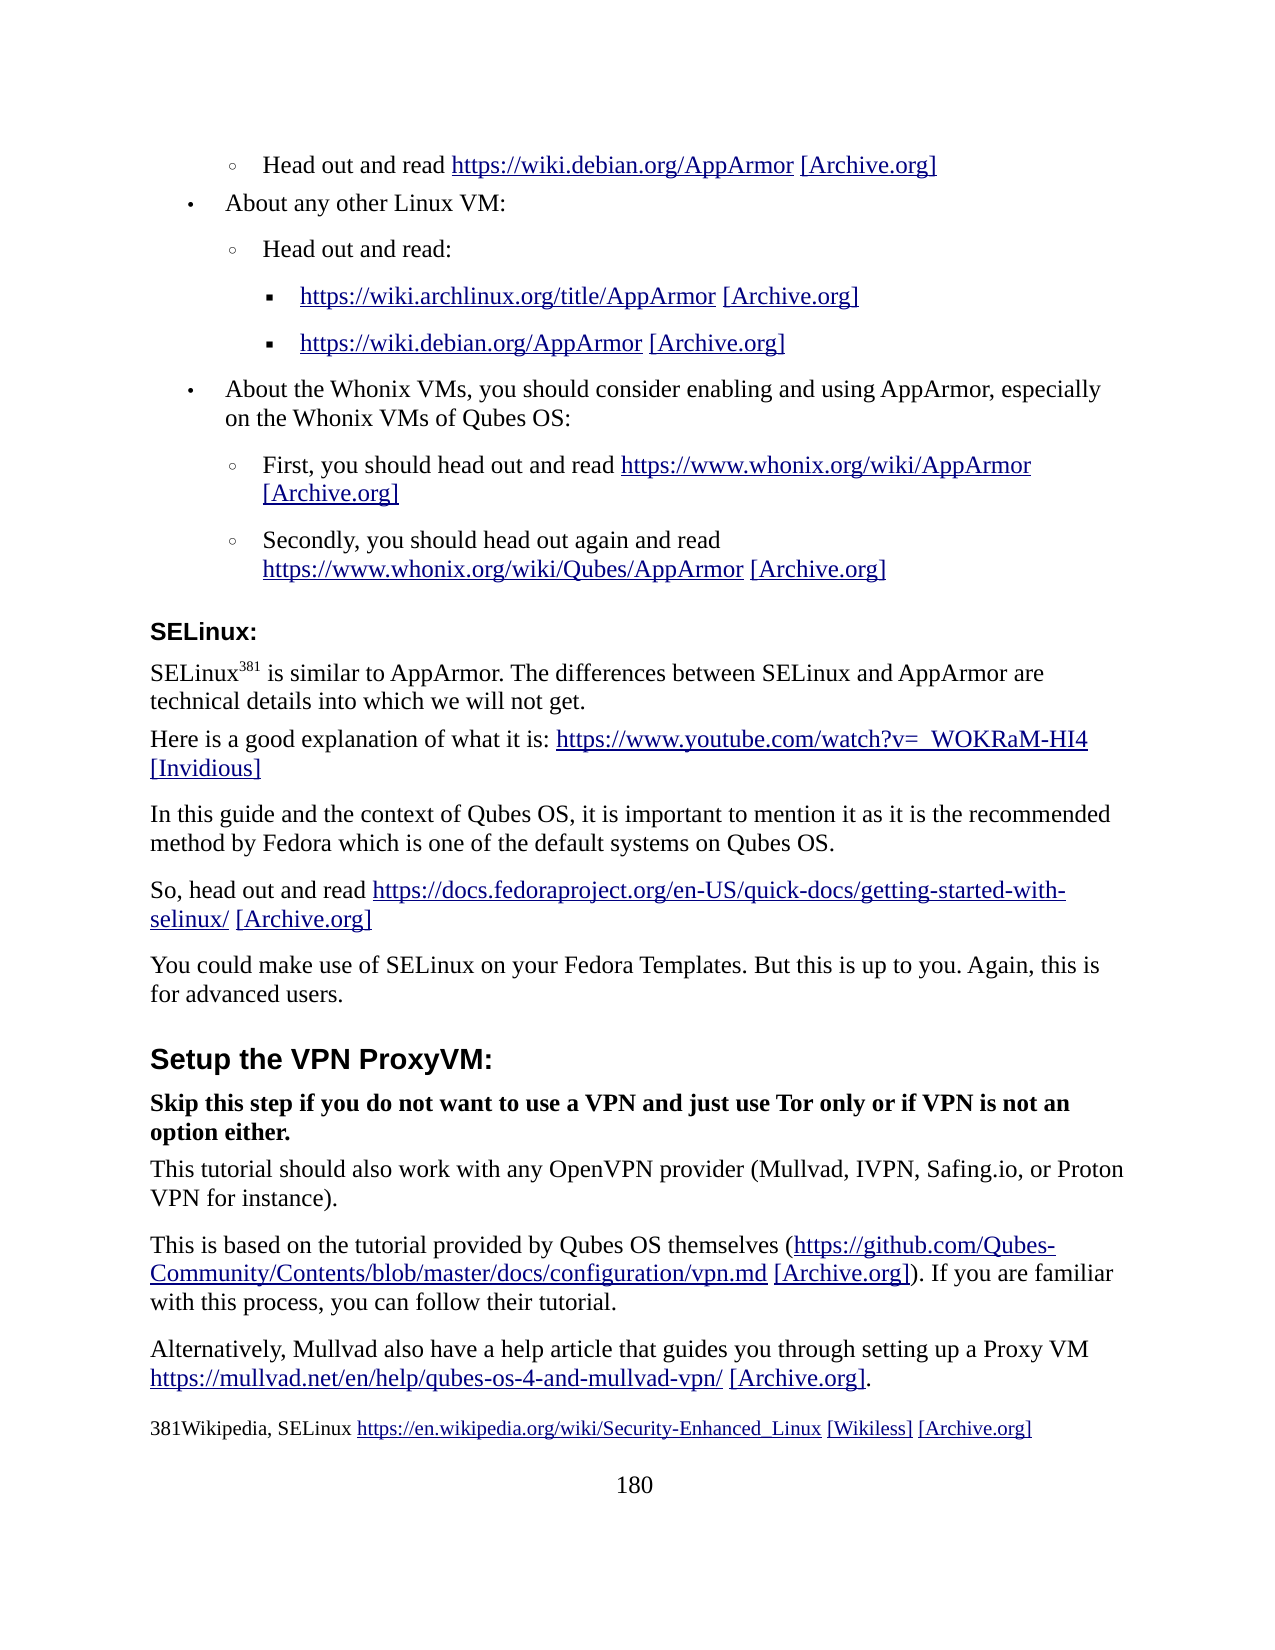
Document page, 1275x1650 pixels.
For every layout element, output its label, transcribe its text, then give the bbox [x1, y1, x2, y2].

list Head out and read https://wiki.debian.org/AppArmor [Archive.org] [225, 150, 1125, 179]
text SELinux is similar to AppArmor. The differences between SELinux and AppArmor are technical details into which we will not get. [150, 658, 1125, 715]
subtitle SELinux: [150, 617, 1125, 645]
list Head out and read: [225, 234, 1125, 263]
list About any other Linux VM: [187, 188, 1125, 216]
list https://wiki.debian.org/AppArmor [Archive.org] [262, 328, 1125, 356]
list Secondly, you should head out again and read https://www.whonix.org/wiki/Qubes/AppArmor [Archive.org] [225, 525, 1125, 583]
text In this guide and the context of Qubes OS, it is important to mention it as it is the recommended method by Fedora which is one of the default systems on Qubes OS. [150, 799, 1125, 857]
text This tutorial should also work with any OpenVPN provider (Mullvad, IVPN, Safing.io, or Proton VPN for instance). [150, 1154, 1125, 1212]
subtitle Setup the VPN ProxyVM: [150, 1042, 1125, 1075]
text Skip this step if you do not want to use a VPN and just use Tor only or if VPN is not an option either. [150, 1088, 1125, 1145]
list https://wiki.archlinux.org/title/AppArmor [Archive.org] [262, 281, 1125, 310]
list First, you should head out and read https://www.whonix.org/wiki/AppArmor [Archive.org] [225, 450, 1125, 507]
text Wikipedia, SELinux https://en.wikipedia.org/wiki/Security-Enhanced_Linux [Wikiless] [Archive.org] [150, 1416, 1125, 1440]
list About the Whonix VMs, you should consider enabling and using AppArmor, especially on the Whonix VMs of Qubes OS: [187, 374, 1125, 432]
text This is based on the tutorial provided by Qubes OS themselves (https://github.com/Qubes-Community/Contents/blob/master/docs/configuration/vpn.md [Archive.org]). If you are familiar with this process, you can follow their tutorial. [150, 1230, 1125, 1316]
text So, head out and read https://docs.fedoraproject.org/en-US/quick-docs/getting-started-with-selinux/ [Archive.org] [150, 875, 1125, 932]
text You could make use of SELinux on your Fedora Templates. But this is up to you. Again, this is for advanced users. [150, 950, 1125, 1008]
text Alternatively, Mullvad also have a help article that guides you through setting up a Proxy VM https://mullvad.net/en/help/qubes-os-4-and-mullvad-vpn/ [Archive.org]. [150, 1334, 1125, 1391]
text Here is a good explanation of what it is: https://www.youtube.com/watch?v=_WOKRaM-HI4 [Invidious] [150, 724, 1125, 782]
